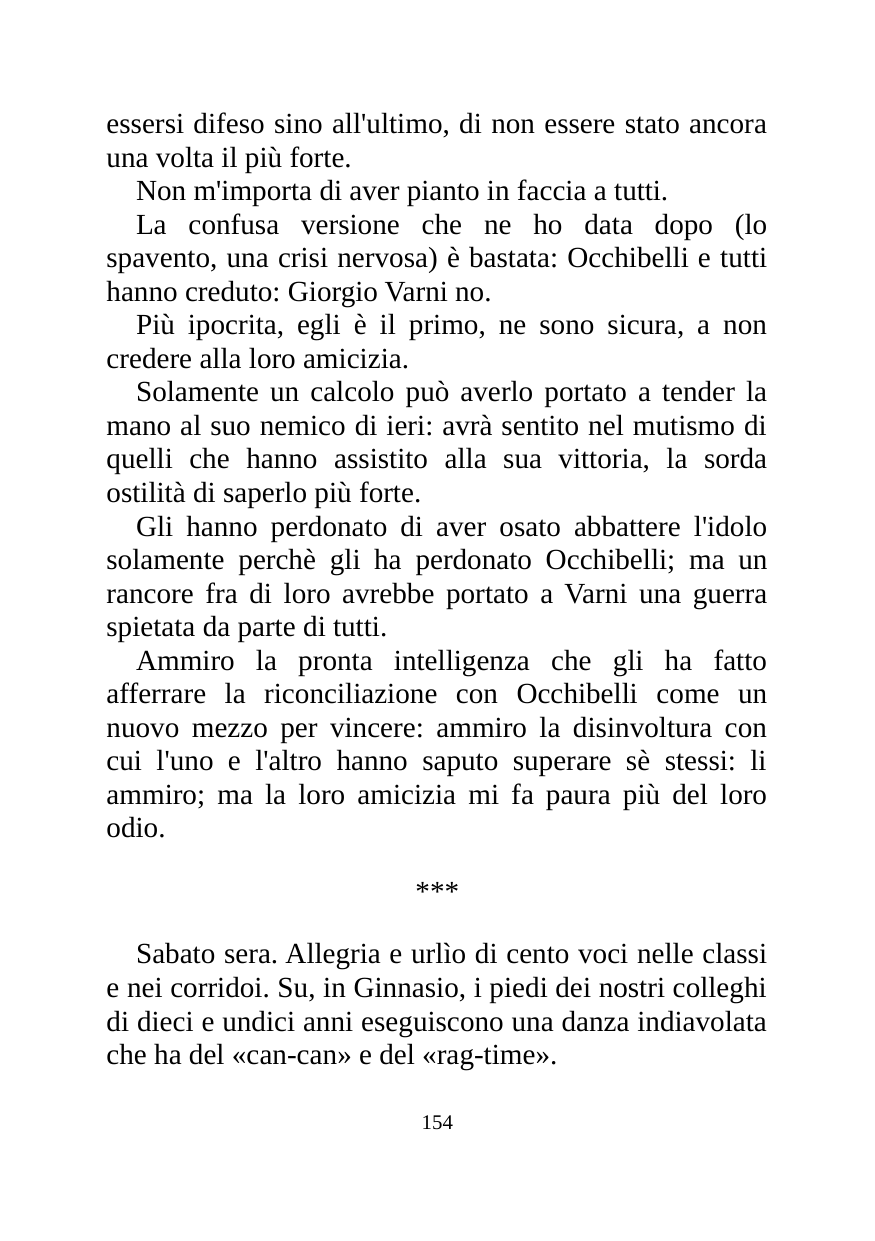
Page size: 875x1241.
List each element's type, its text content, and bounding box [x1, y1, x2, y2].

text La confusa versione che ne ho data dopo (lo spavento, una crisi nervosa) è bastata: Occhibelli e tutti hanno creduto: Giorgio Varni no. [106, 207, 768, 307]
text Sabato sera. Allegria e urlìo di cento voci nelle classi e nei corridoi. Su, in Ginnasio, i piedi dei nostri colleghi di dieci e undici anni eseguiscono una danza indiavolata che ha del «can-can» e del «rag-time». [106, 937, 768, 1071]
text Ammiro la pronta intelligenza che gli ha fatto afferrare la riconciliazione con Occhibelli come un nuovo mezzo per vincere: ammiro la disinvoltura con cui l'uno e l'altro hanno saputo superare sè stessi: li ammiro; ma la loro amicizia mi fa paura più del loro odio. [106, 643, 768, 844]
text Solamente un calcolo può averlo portato a tender la mano al suo nemico di ieri: avrà sentito nel mutismo di quelli che hanno assistito alla sua vittoria, la sorda ostilità di saperlo più forte. [106, 374, 768, 509]
text Non m'importa di aver pianto in faccia a tutti. [106, 173, 768, 207]
text Più ipocrita, egli è il primo, ne sono sicura, a non credere alla loro amicizia. [106, 307, 768, 374]
text Gli hanno perdonato di aver osato abbattere l'idolo solamente perchè gli ha perdonato Occhibelli; ma un rancore fra di loro avrebbe portato a Varni una guerra spietata da parte di tutti. [106, 509, 768, 643]
text *** [106, 874, 768, 907]
text essersi difeso sino all'ultimo, di non essere stato ancora una volta il più forte. [106, 106, 768, 173]
